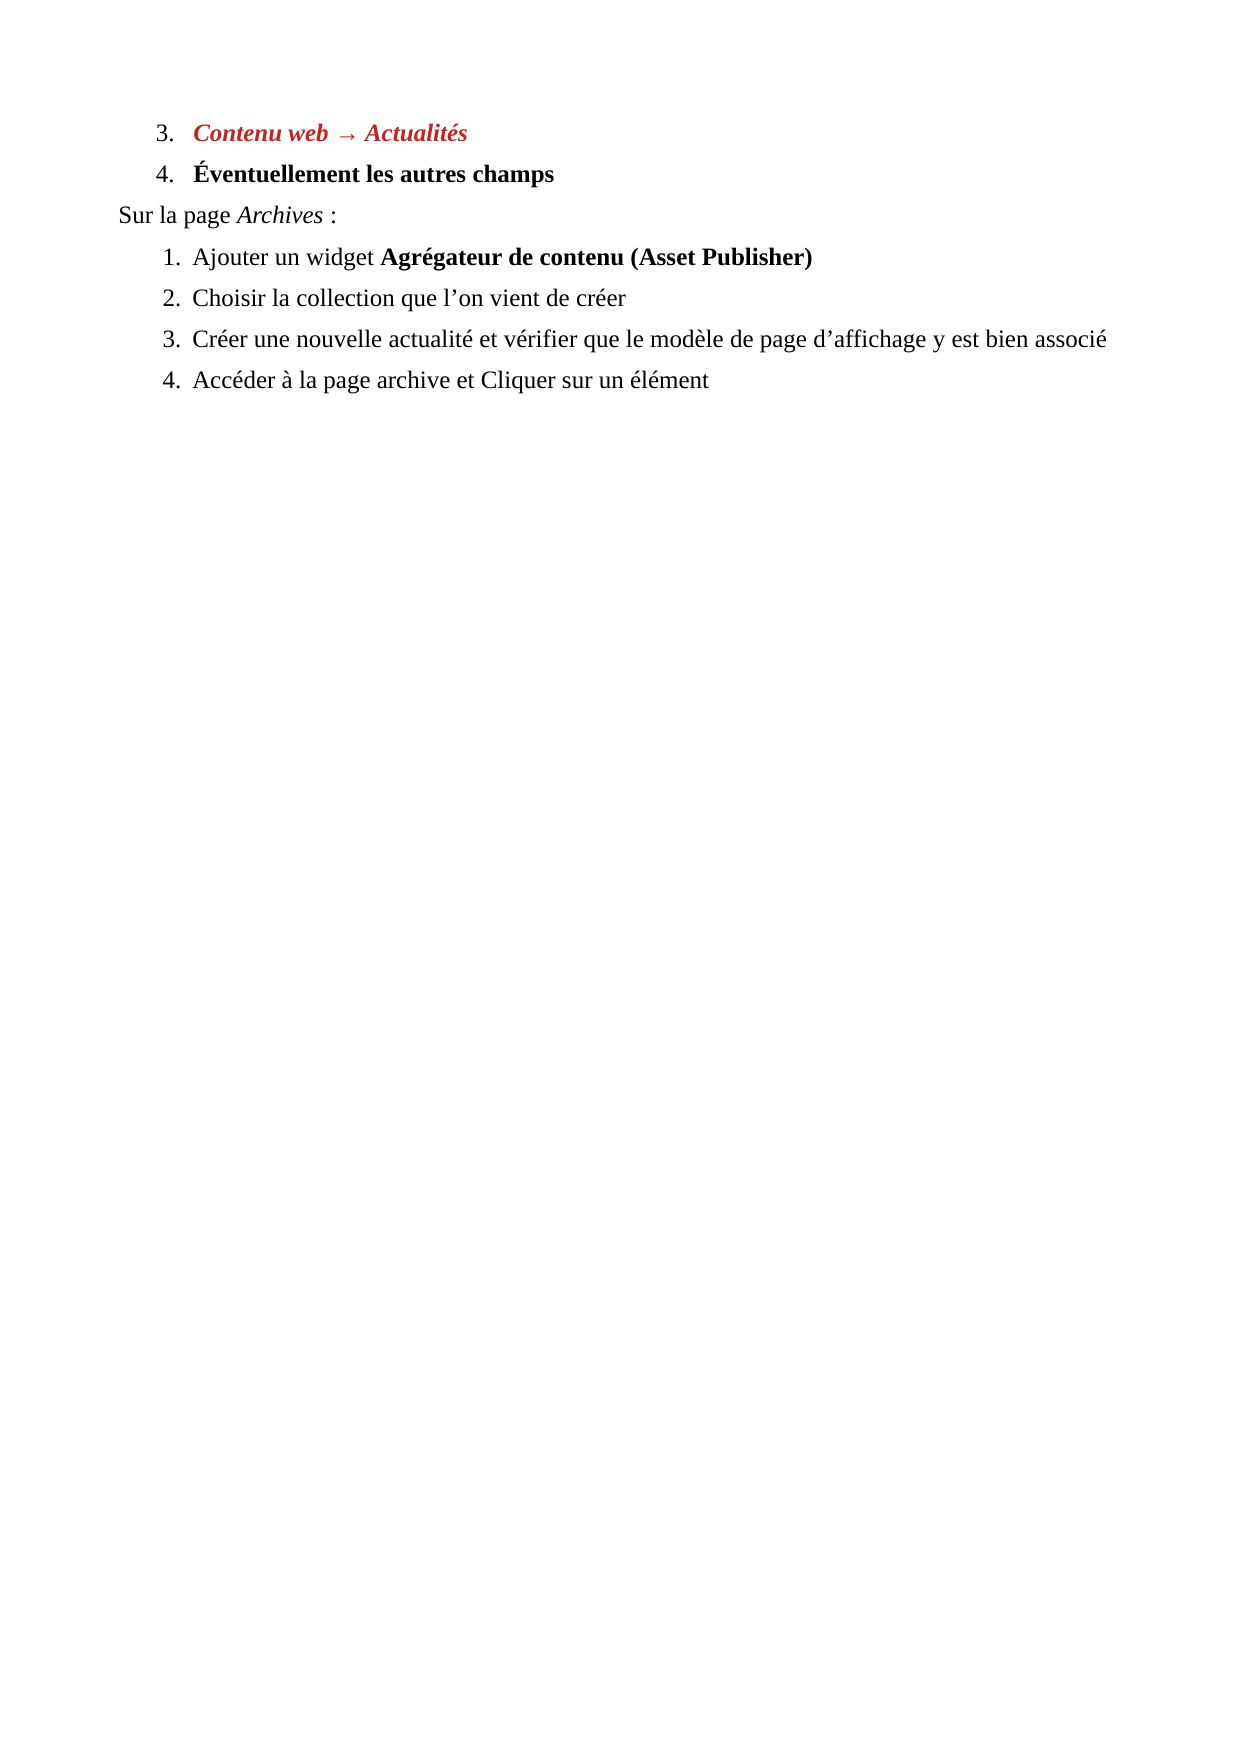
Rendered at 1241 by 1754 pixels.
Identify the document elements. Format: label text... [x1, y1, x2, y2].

list Créer une nouvelle actualité et vérifier que le modèle de page d’affichage y est bien associé [162, 324, 1122, 353]
text Sur la page Archives : [118, 201, 1122, 229]
list Accéder à la page archive et Cliquer sur un élément [162, 366, 1122, 394]
list Éventuellement les autres champs [156, 159, 1122, 188]
list Contenu web → Actualités [156, 118, 1122, 147]
list Ajouter un widget Agrégateur de contenu (Asset Publisher) [162, 242, 1122, 271]
list Choisir la collection que l’on vient de créer [162, 283, 1122, 312]
